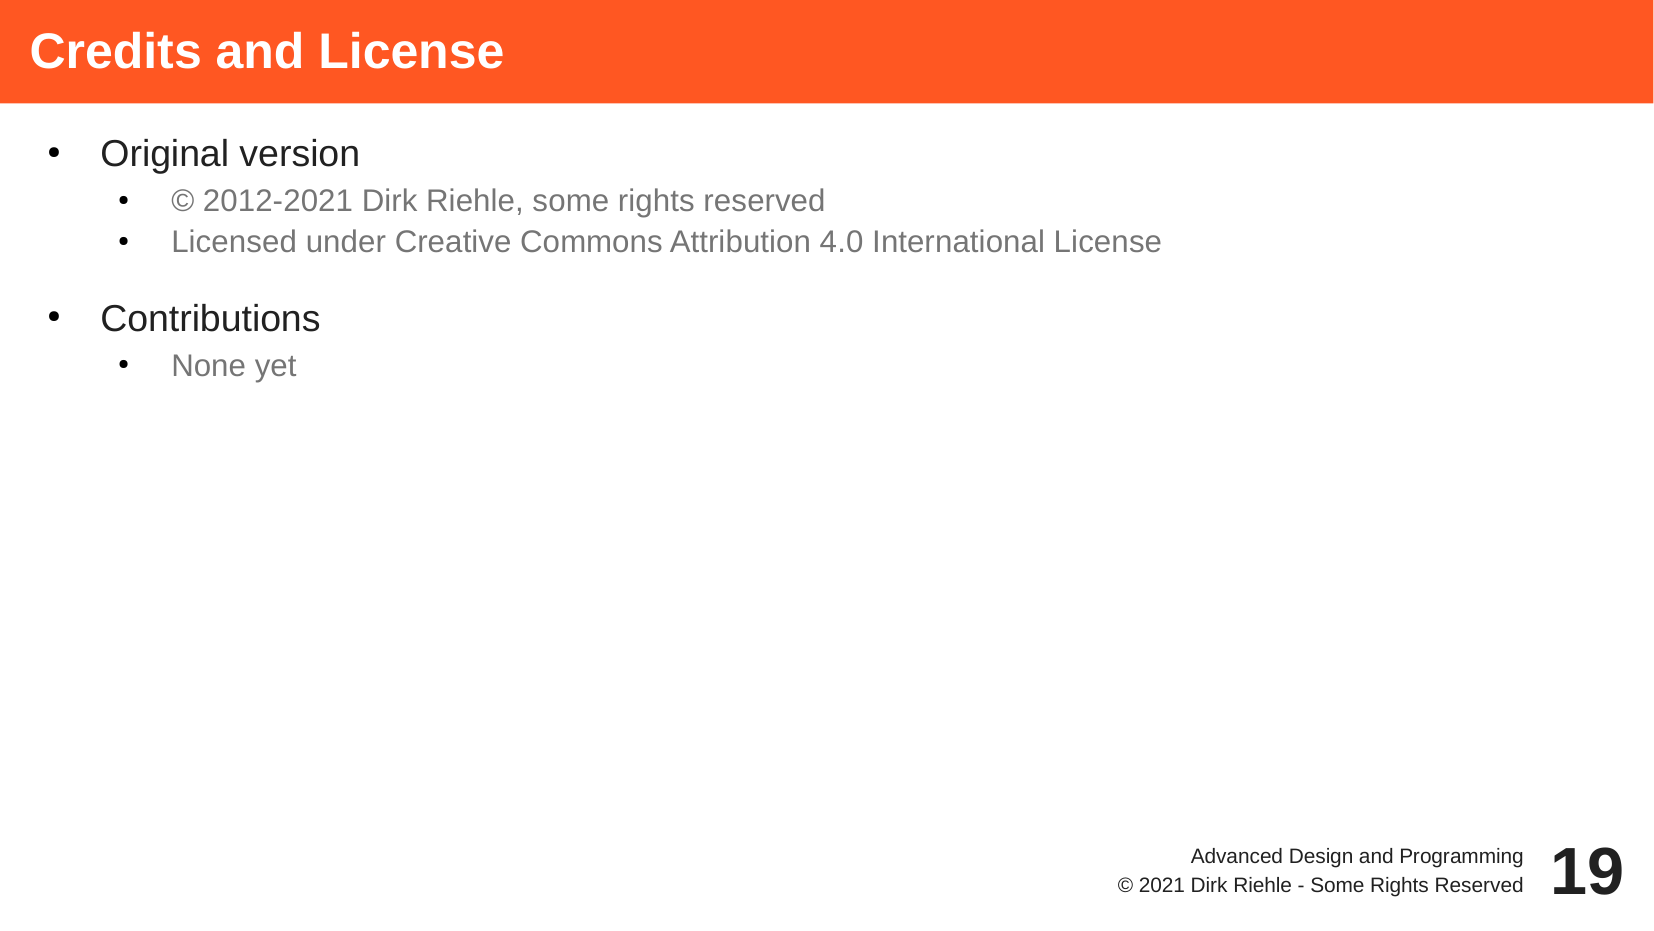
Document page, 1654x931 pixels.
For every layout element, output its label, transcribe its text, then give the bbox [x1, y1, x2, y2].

title Credits and License [0, 0, 1654, 104]
list Original version © 2012-2021 Dirk Riehle, some rights reserved Licensed under Creative Commons Attribution 4.0 International License Contributions None yet [29, 132, 1625, 813]
